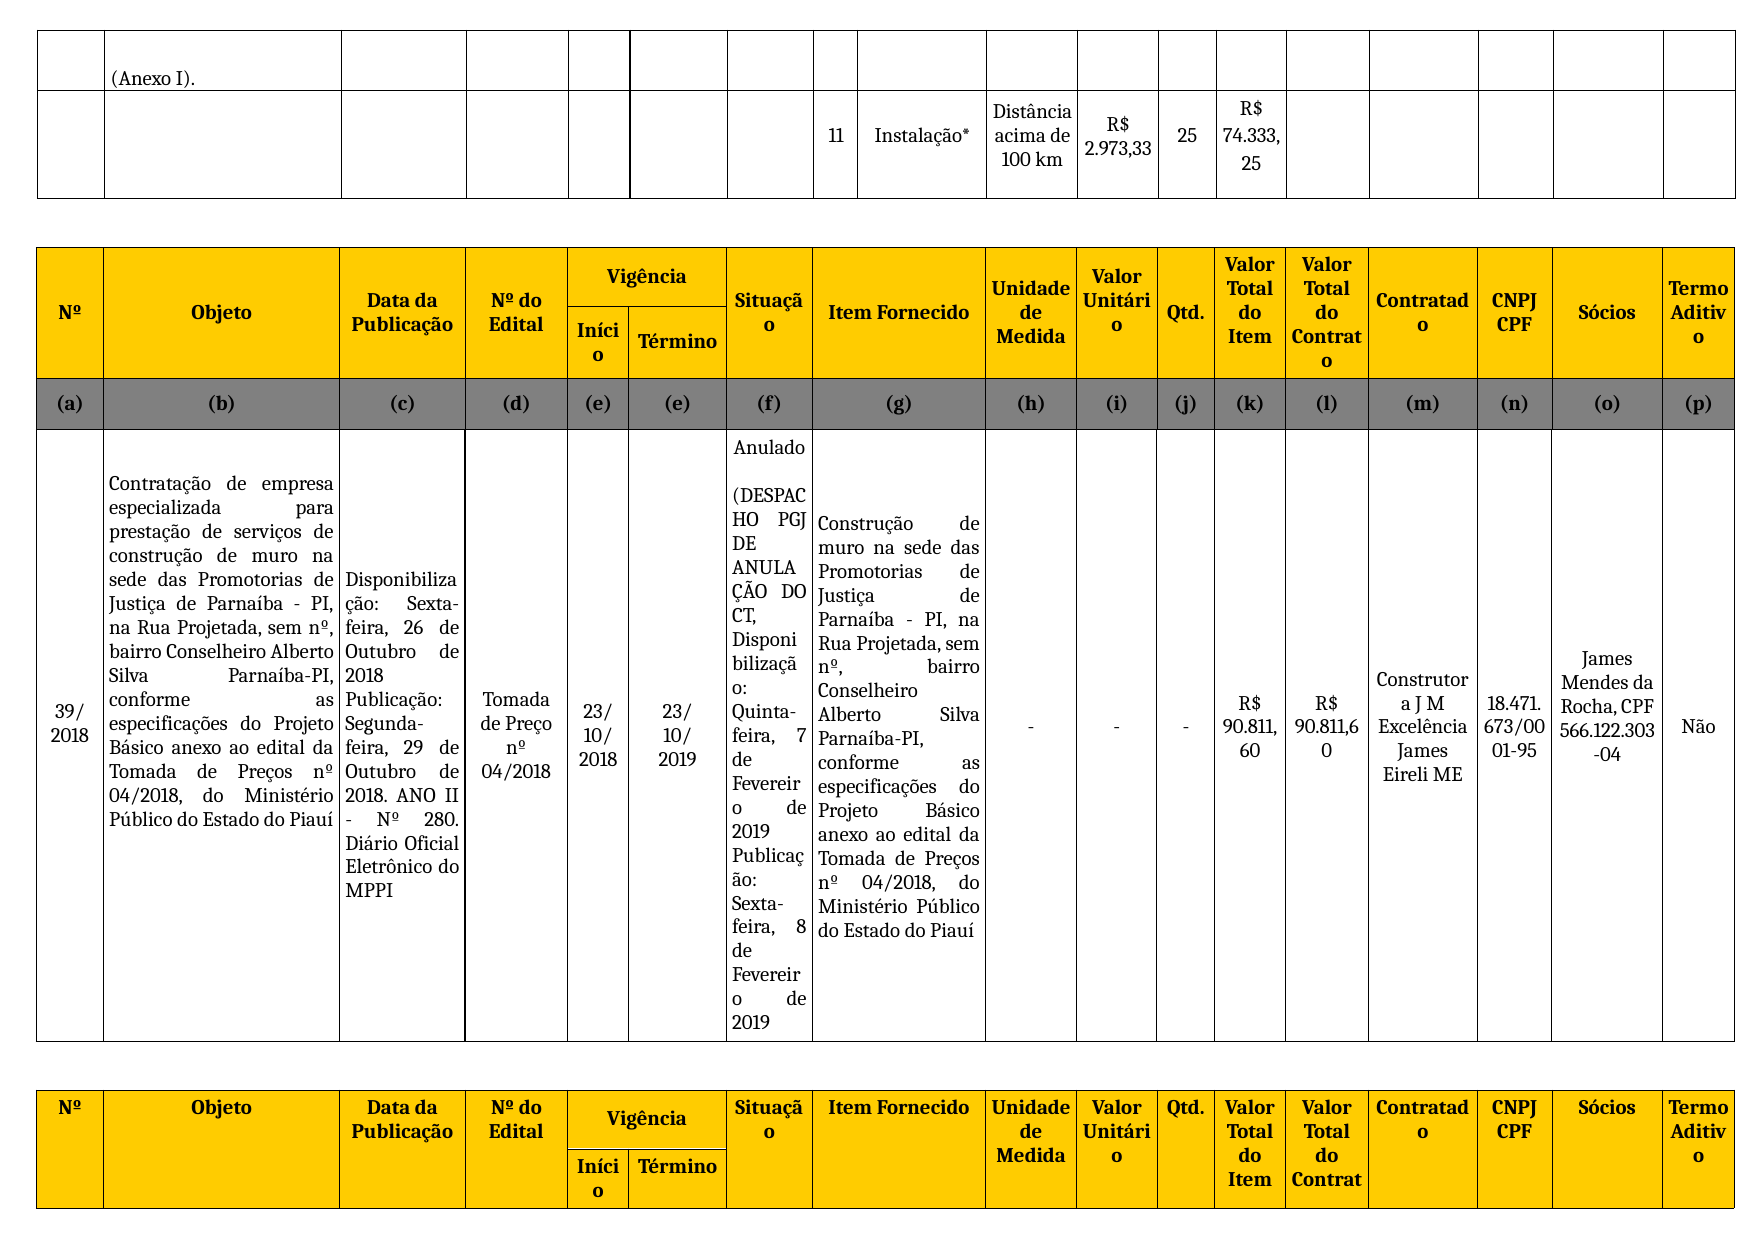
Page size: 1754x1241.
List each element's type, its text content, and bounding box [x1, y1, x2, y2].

table_cell Contratação de empresa especializada para prestação de serviços de construção de muro na sede das Promotorias de Justiça de Parnaíba - PI, na Rua Projetada, sem nº, bairro Conselheiro Alberto Silva Parnaíba-PI, conforme as especificações do Projeto Básico anexo ao edital da Tomada de Preços nº 04/2018, do Ministério Público do Estado do Piauí [104, 430, 339, 1041]
table_cell [1370, 91, 1478, 198]
table_header Objeto [104, 1091, 339, 1208]
table_header Contratado [1369, 1091, 1477, 1208]
table_cell Distância acima de 100 km [987, 91, 1077, 198]
table_cell [631, 31, 727, 90]
table_cell - [986, 430, 1076, 1041]
table_header Situação [727, 248, 812, 378]
table_cell [1287, 31, 1369, 90]
table_cell [467, 31, 568, 90]
table_cell Início [568, 307, 628, 378]
table_header Qtd. [1158, 1091, 1214, 1208]
table_cell R$ 90.811,60 [1286, 430, 1368, 1041]
table_cell 39/ 2018 [37, 430, 103, 1041]
table_header Nº [37, 248, 103, 378]
table_header Valor Total do Item [1215, 1091, 1285, 1208]
table_cell [342, 31, 466, 90]
table_cell Disponibilização: Sexta-feira, 26 de Outubro de 2018 Publicação: Segunda-feira, 29 de Outubro de 2018. ANO II - Nº 280. Diário Oficial Eletrônico do MPPI [340, 430, 464, 1041]
table_cell (g) [813, 379, 985, 429]
table_header Nº do Edital [466, 248, 567, 378]
table_header Valor Unitário [1077, 1091, 1157, 1208]
table_cell [1664, 91, 1735, 198]
table_header Situação [727, 1091, 812, 1208]
table_header Qtd. [1158, 248, 1214, 378]
table_cell [569, 91, 629, 198]
table_cell (m) [1369, 379, 1477, 429]
table_header Valor Total do Contrato [1286, 1091, 1368, 1208]
table_header Data da Publicação [340, 248, 465, 378]
table_cell [1479, 91, 1553, 198]
table_cell Construtora J M Excelência James Eireli ME [1369, 430, 1477, 1041]
table_cell [1370, 31, 1478, 90]
table_cell Construção de muro na sede das Promotorias de Justiça de Parnaíba - PI, na Rua Projetada, sem nº, bairro Conselheiro Alberto Silva Parnaíba-PI, conforme as especificações do Projeto Básico anexo ao edital da Tomada de Preços nº 04/2018, do Ministério Público do Estado do Piauí [813, 430, 985, 1041]
table_cell R$ 90.811,60 [1215, 430, 1285, 1041]
table_header Sócios [1553, 248, 1662, 378]
table_cell [569, 31, 629, 90]
table_cell R$ 2.973,33 [1078, 91, 1158, 198]
table_cell (k) [1215, 379, 1285, 429]
table_cell (o) [1553, 379, 1662, 429]
table_cell R$ 74.333,25 [1217, 91, 1286, 198]
table_cell [987, 31, 1077, 90]
table_header Item Fornecido [813, 1091, 985, 1208]
table_cell - [1157, 430, 1214, 1041]
table_cell (n) [1478, 379, 1552, 429]
table_header Nº do Edital [466, 1091, 567, 1208]
table_cell [814, 31, 857, 90]
table_cell (b) [104, 379, 339, 429]
table_header Vigência [568, 248, 726, 306]
table_cell [728, 31, 813, 90]
table_cell (Anexo I). [105, 31, 341, 90]
table_header Vigência [568, 1091, 726, 1148]
table_header Unidade de Medida [986, 1091, 1076, 1208]
table_cell [1287, 91, 1369, 198]
table_cell 23/ 10/ 2018 [568, 430, 628, 1041]
table_header Valor Total do Contrato [1286, 248, 1368, 378]
table_cell James Mendes da Rocha, CPF 566.122.303-04 [1552, 430, 1662, 1041]
table_header Objeto [104, 248, 339, 378]
table_cell Instalação* [858, 91, 986, 198]
table_cell [1664, 31, 1735, 90]
table_cell [1479, 31, 1553, 90]
table_cell [1159, 31, 1216, 90]
table_cell [38, 91, 104, 198]
table_cell [631, 91, 727, 198]
table_cell (i) [1077, 379, 1157, 429]
table_header Item Fornecido [813, 248, 985, 378]
table_cell 23/ 10/ 2019 [629, 430, 726, 1041]
table_cell [858, 31, 986, 90]
table_cell 11 [814, 91, 857, 198]
table_cell [1078, 31, 1158, 90]
table_cell [1554, 31, 1663, 90]
table_cell [467, 91, 568, 198]
table_cell (h) [986, 379, 1076, 429]
table_cell (j) [1158, 379, 1214, 429]
table_cell [1554, 91, 1663, 198]
table_header Termo Aditivo [1663, 1091, 1734, 1208]
table_header Termo Aditivo [1663, 248, 1734, 378]
table_cell (f) [727, 379, 812, 429]
table_cell [38, 31, 104, 90]
table_cell Término [629, 307, 726, 378]
table_cell Tomada de Preço nº 04/2018 [466, 430, 567, 1041]
table_cell [1217, 31, 1286, 90]
table_cell (d) [466, 379, 567, 429]
table_header Unidade de Medida [986, 248, 1076, 378]
table_cell (a) [37, 379, 103, 429]
table_cell Anulado (DESPACHO PGJ DE ANULAÇÃO DO CT, Disponibilização: Quinta-feira, 7 de Fevereiro de 2019 Publicação: Sexta-feira, 8 de Fevereiro de 2019 [727, 430, 812, 1041]
table_header Sócios [1553, 1091, 1662, 1208]
table_cell - [1077, 430, 1156, 1041]
table_header Contratado [1369, 248, 1477, 378]
table_cell (p) [1663, 379, 1734, 429]
table_cell (e) [629, 379, 726, 429]
table_cell 25 [1159, 91, 1216, 198]
table_header CNPJ CPF [1478, 248, 1552, 378]
table_cell [105, 91, 341, 198]
table_cell [342, 91, 466, 198]
table_cell [728, 91, 813, 198]
table_cell 18.471.673/0001-95 [1478, 430, 1551, 1041]
table_cell (l) [1286, 379, 1368, 429]
table_cell (c) [340, 379, 465, 429]
table_header CNPJ CPF [1478, 1091, 1552, 1208]
table_cell Não [1663, 430, 1734, 1041]
table_cell (e) [568, 379, 628, 429]
table_header Valor Unitário [1077, 248, 1157, 378]
table_header Valor Total do Item [1215, 248, 1285, 378]
table_header Nº [37, 1091, 103, 1208]
table_cell Início [568, 1150, 628, 1208]
table_header Data da Publicação [340, 1091, 465, 1208]
table_cell Término [629, 1150, 726, 1208]
